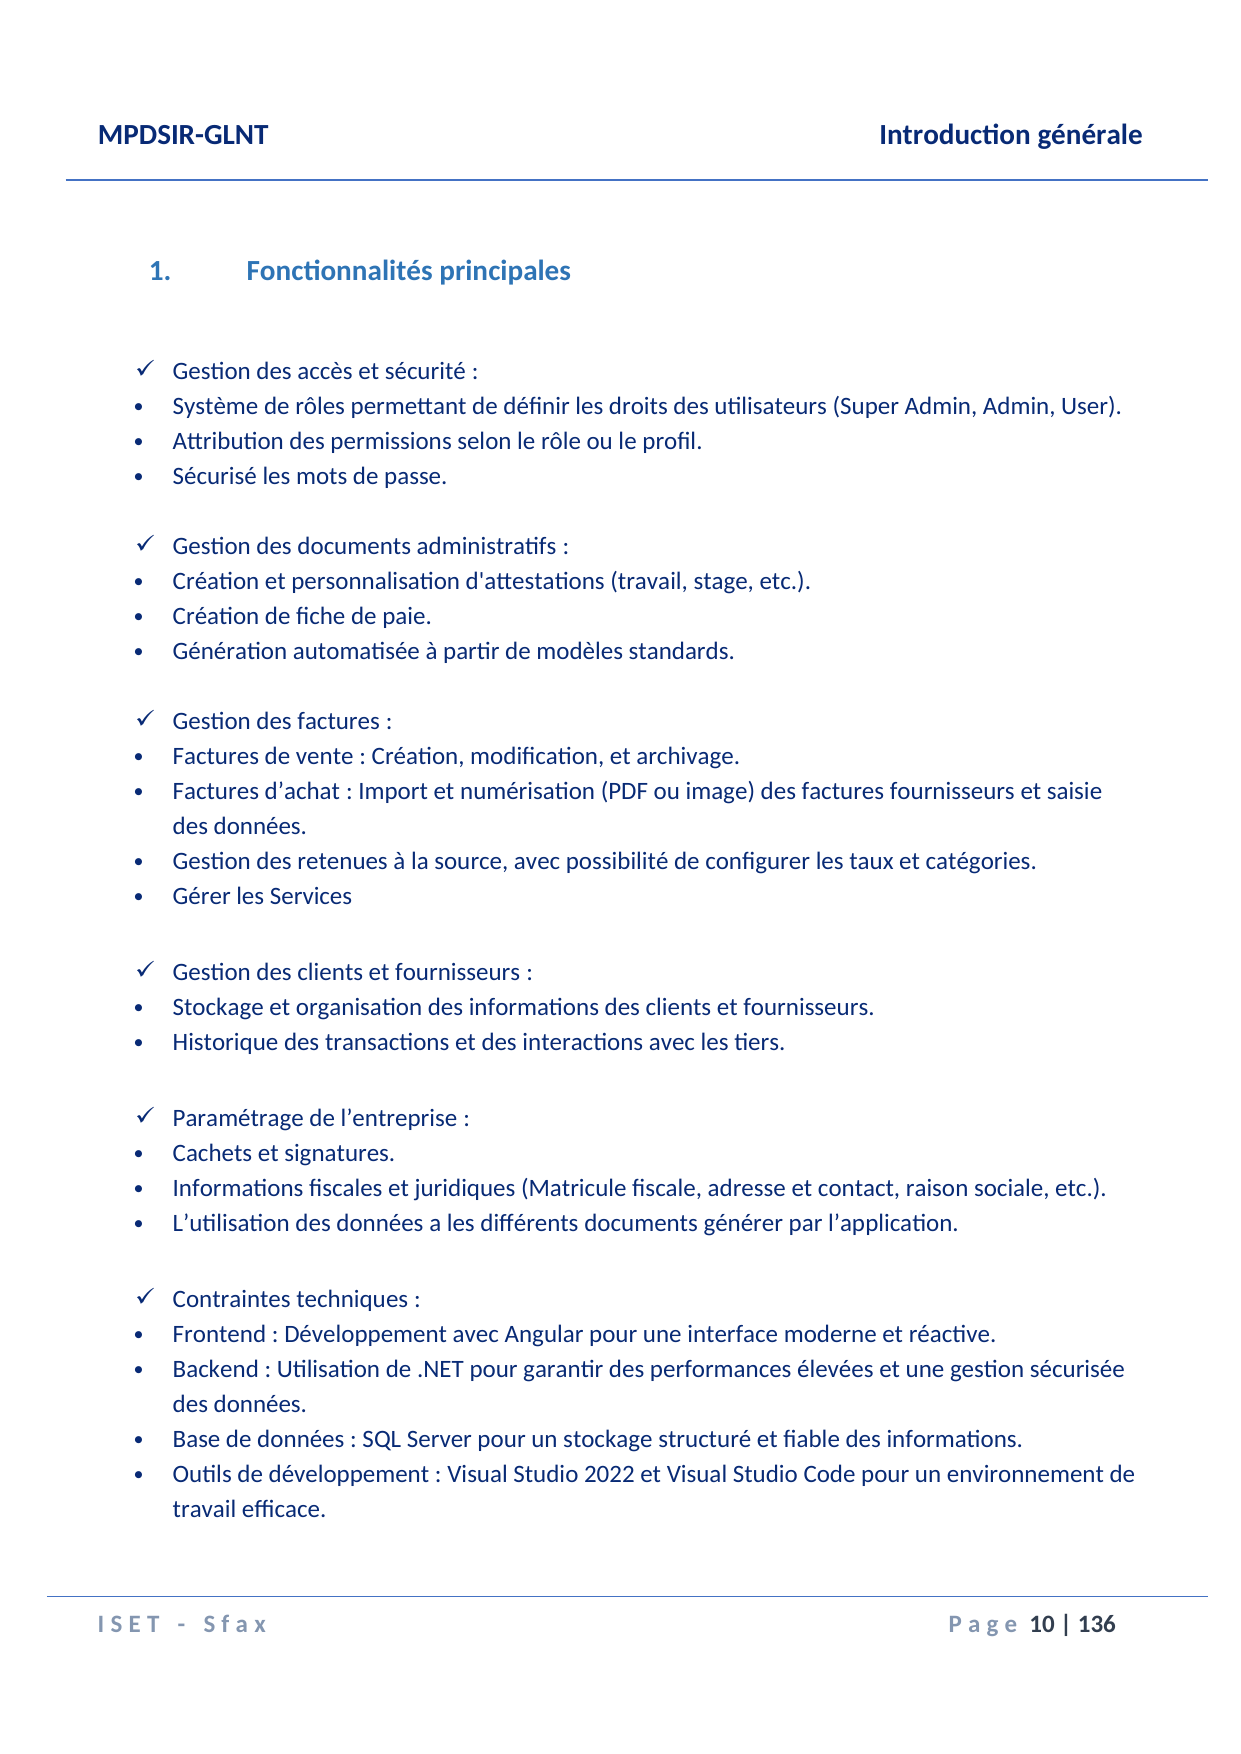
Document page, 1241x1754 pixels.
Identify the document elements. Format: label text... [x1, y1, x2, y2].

list Informations fiscales et juridiques (Matricule fiscale, adresse et contact, raison sociale, etc.). [135, 1172, 1143, 1203]
list Création de fiche de paie. [135, 600, 1143, 631]
list Base de données : SQL Server pour un stockage structuré et fiable des informations. [135, 1423, 1143, 1453]
list Outils de développement : Visual Studio 2022 et Visual Studio Code pour un environnement de travail efficace. [135, 1458, 1143, 1523]
list Historique des transactions et des interactions avec les tiers. [135, 1026, 1143, 1057]
list Système de rôles permettant de définir les droits des utilisateurs (Super Admin, Admin, User). [135, 390, 1143, 421]
list Gestion des documents administratifs : [135, 530, 1143, 561]
list Création et personnalisation d'attestations (travail, stage, etc.). [135, 565, 1143, 596]
list Contraintes techniques : [135, 1283, 1143, 1313]
list Backend : Utilisation de .NET pour garantir des performances élevées et une gestion sécurisée des données. [135, 1353, 1143, 1418]
list Paramétrage de l’entreprise : [135, 1102, 1143, 1133]
list Frontend : Développement avec Angular pour une interface moderne et réactive. [135, 1318, 1143, 1348]
list L’utilisation des données a les différents documents générer par l’application. [135, 1207, 1143, 1238]
list Gestion des accès et sécurité : [135, 355, 1143, 386]
list Gestion des clients et fournisseurs : [135, 956, 1143, 987]
subtitle Fonctionnalités principales [171, 252, 1143, 288]
list Factures d’achat : Import et numérisation (PDF ou image) des factures fournisseurs et saisie des données. [135, 775, 1143, 841]
list Cachets et signatures. [135, 1137, 1143, 1168]
list Génération automatisée à partir de modèles standards. [135, 635, 1143, 666]
list Factures de vente : Création, modification, et archivage. [135, 740, 1143, 771]
list Gestion des retenues à la source, avec possibilité de configurer les taux et catégories. [135, 845, 1143, 876]
list Gestion des factures : [135, 705, 1143, 736]
list Sécurisé les mots de passe. [135, 460, 1143, 491]
list Attribution des permissions selon le rôle ou le profil. [135, 425, 1143, 456]
list Gérer les Services [135, 880, 1143, 911]
list Stockage et organisation des informations des clients et fournisseurs. [135, 991, 1143, 1022]
